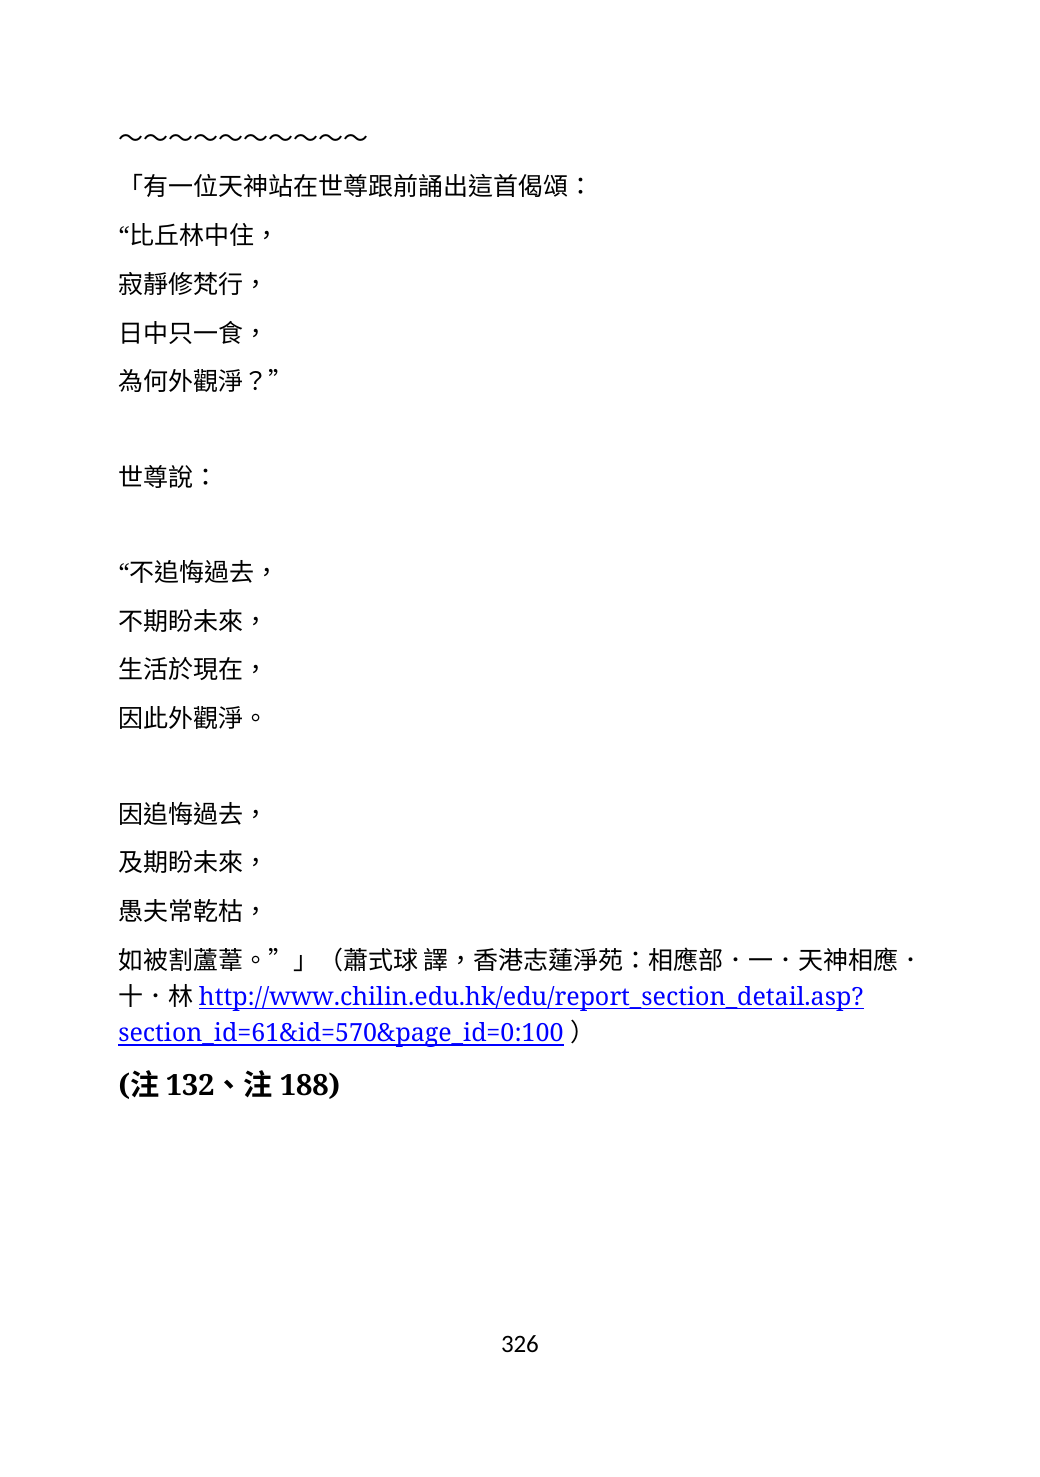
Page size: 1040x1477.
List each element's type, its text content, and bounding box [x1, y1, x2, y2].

text 愚夫常乾枯， [118, 892, 921, 928]
text 如被割蘆葦。”」（蕭式球 譯，香港志蓮淨苑：相應部．一．天神相應．十．林 http://www.chilin.edu.hk/edu/report_section_detail.asp?section_id=61&id=570&page_id=0:100 ） [118, 940, 921, 1049]
text 因此外觀淨。 [118, 699, 921, 735]
text 「有一位天神站在世尊跟前誦出這首偈頌： [118, 167, 921, 203]
text 及期盼未來， [118, 843, 921, 879]
text 為何外觀淨？” [118, 362, 921, 398]
text ～～～～～～～～～～ [118, 118, 921, 154]
text 因追悔過去， [118, 794, 921, 830]
text “比丘林中住， [118, 216, 921, 252]
text 世尊說： [118, 457, 921, 493]
text “不追悔過去， [118, 552, 921, 589]
text 生活於現在， [118, 650, 921, 686]
text 日中只一食， [118, 313, 921, 349]
text (注 132、注 188) [118, 1062, 921, 1104]
text 不期盼未來， [118, 601, 921, 637]
text 寂靜修梵行， [118, 264, 921, 301]
